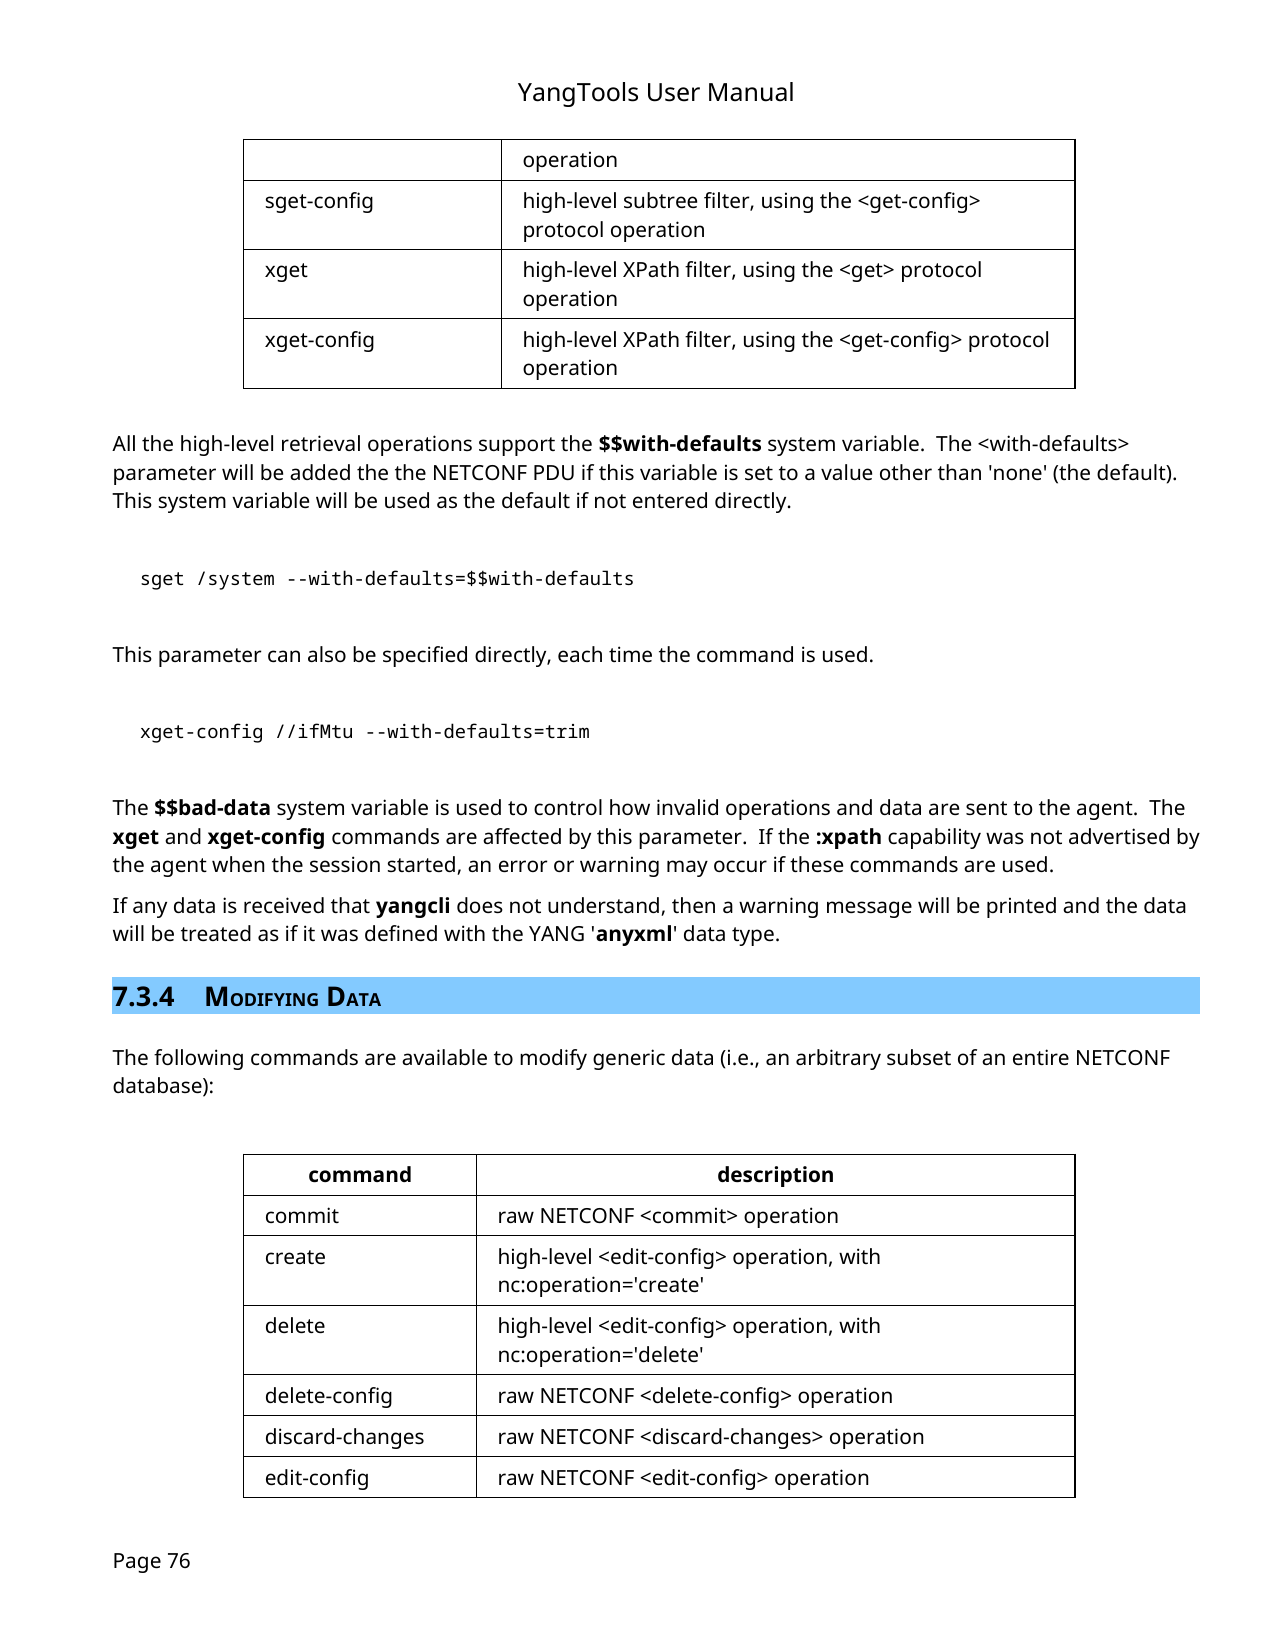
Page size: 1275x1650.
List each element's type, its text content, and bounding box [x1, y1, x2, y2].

table_cell high-level <edit-config> operation, with nc:operation='delete' [477, 1306, 1074, 1374]
table_cell operation [502, 140, 1074, 179]
text All the high-level retrieval operations support the $$with-defaults system variable. The <with-defaults> parameter will be added the the NETCONF PDU if this variable is set to a value other than 'none' (the default). This system variable will be used as the default if not entered directly. [112, 429, 1200, 515]
subtitle Modifying Data [112, 977, 1200, 1014]
table_cell high-level subtree filter, using the <get-config> protocol operation [502, 181, 1074, 249]
table_cell raw NETCONF <delete-config> operation [477, 1375, 1074, 1415]
table_cell edit-config [244, 1457, 476, 1497]
table_cell commit [244, 1196, 476, 1235]
text The $$bad-data system variable is used to control how invalid operations and data are sent to the agent. The xget and xget-config commands are affected by this parameter. If the :xpath capability was not advertised by the agent when the session started, an error or warning may occur if these commands are used. [112, 793, 1200, 879]
table_cell create [244, 1236, 476, 1305]
table_cell [244, 140, 501, 179]
table_header description [477, 1155, 1074, 1194]
table_cell discard-changes [244, 1416, 476, 1456]
text sget /system --with-defaults=$$with-defaults [139, 565, 1200, 590]
table_cell raw NETCONF <commit> operation [477, 1196, 1074, 1235]
text This parameter can also be specified directly, each time the command is used. [112, 640, 1200, 668]
text If any data is received that yangcli does not understand, then a warning message will be printed and the data will be treated as if it was defined with the YANG 'anyxml' data type. [112, 891, 1200, 948]
table_header command [244, 1155, 476, 1194]
text The following commands are available to modify generic data (i.e., an arbitrary subset of an entire NETCONF database): [112, 1043, 1200, 1100]
table_cell xget-config [244, 319, 501, 388]
table_cell sget-config [244, 181, 501, 249]
table_cell raw NETCONF <edit-config> operation [477, 1457, 1074, 1497]
table_cell high-level <edit-config> operation, with nc:operation='create' [477, 1236, 1074, 1305]
table_cell high-level XPath filter, using the <get-config> protocol operation [502, 319, 1074, 388]
table_cell raw NETCONF <discard-changes> operation [477, 1416, 1074, 1456]
table_cell high-level XPath filter, using the <get> protocol operation [502, 250, 1074, 318]
table_cell xget [244, 250, 501, 318]
table_cell delete [244, 1306, 476, 1374]
table_cell delete-config [244, 1375, 476, 1415]
text xget-config //ifMtu --with-defaults=trim [139, 718, 1200, 744]
